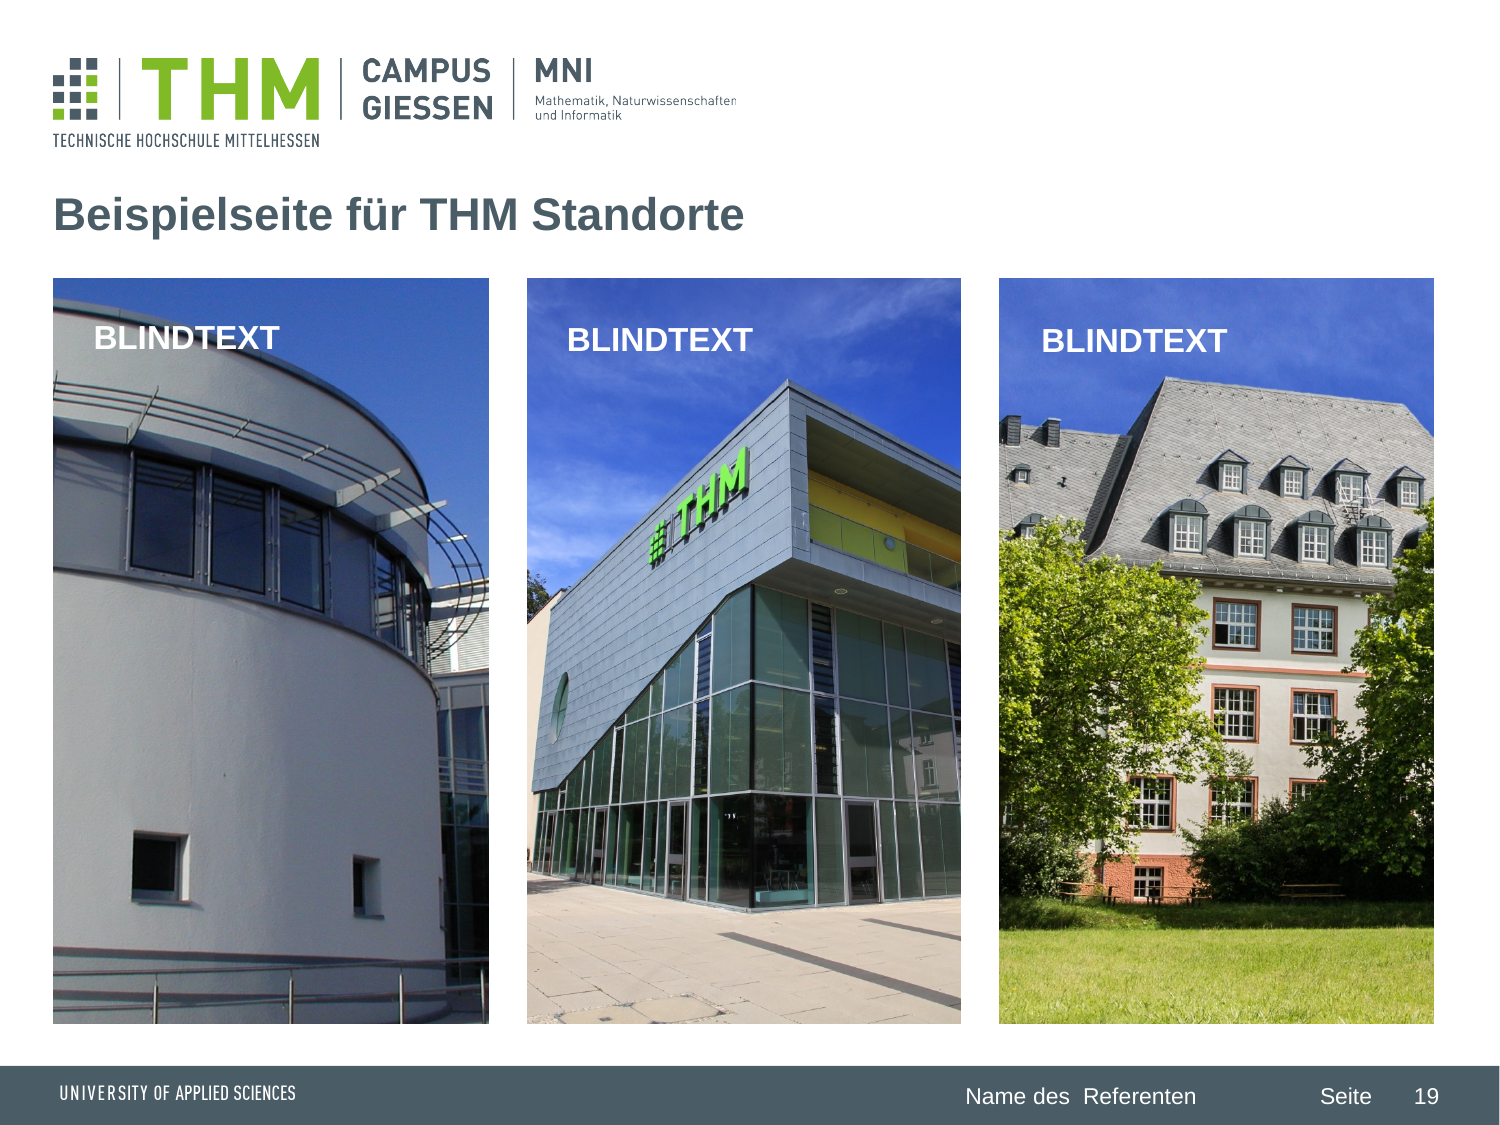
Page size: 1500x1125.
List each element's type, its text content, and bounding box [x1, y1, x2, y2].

picture [53, 278, 489, 1024]
picture [53, 58, 736, 147]
picture [527, 278, 961, 1024]
list BLINDTEXT [566, 310, 961, 433]
list BLINDTEXT [93, 308, 475, 412]
picture [999, 278, 1434, 1024]
slide_number [1376, 1073, 1455, 1118]
list BLINDTEXT [1041, 311, 1434, 445]
title Beispielseite für THM Standorte [53, 177, 1447, 272]
picture [59, 1082, 296, 1104]
